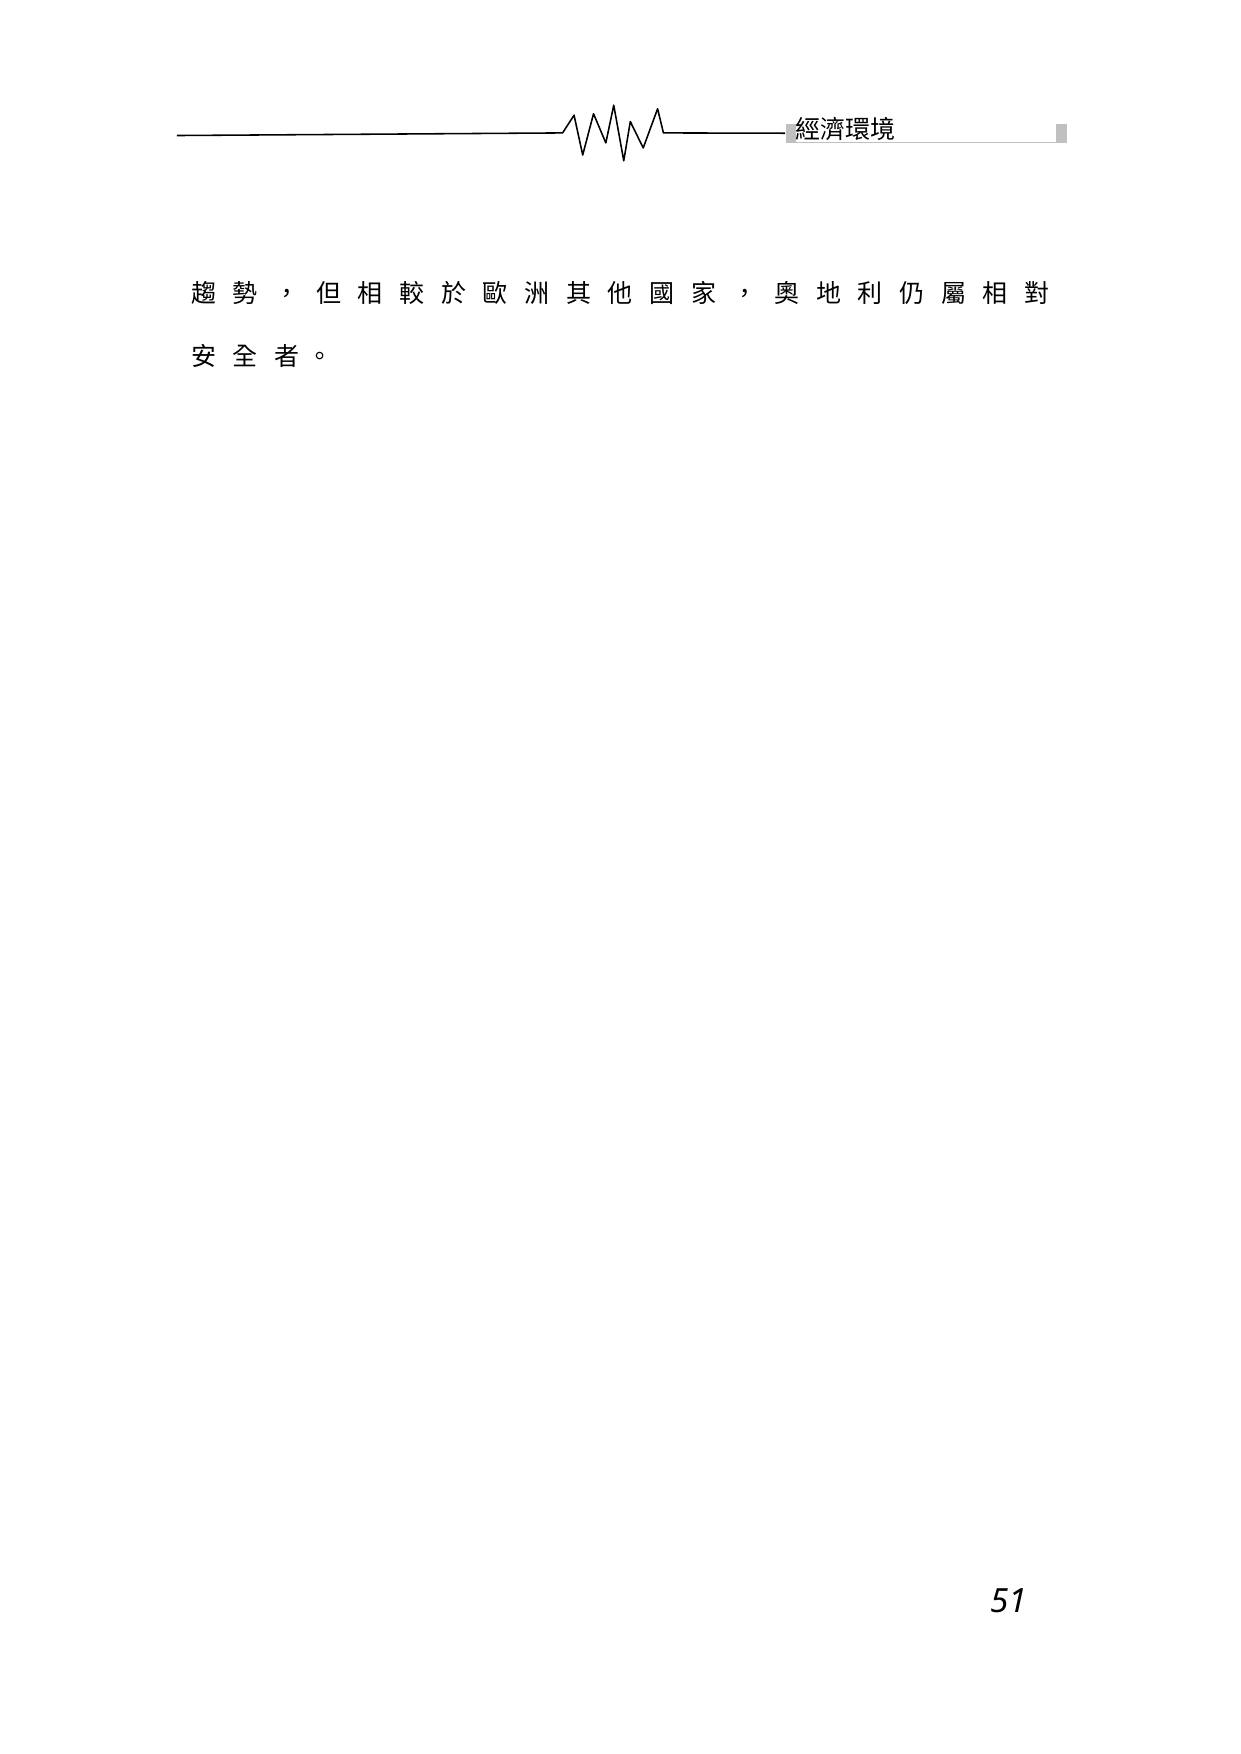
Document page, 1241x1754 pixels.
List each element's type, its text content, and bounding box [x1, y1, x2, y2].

text 趨勢，但相較於歐洲其他國家，奧地利仍屬相對安全者。 [183, 250, 1058, 375]
